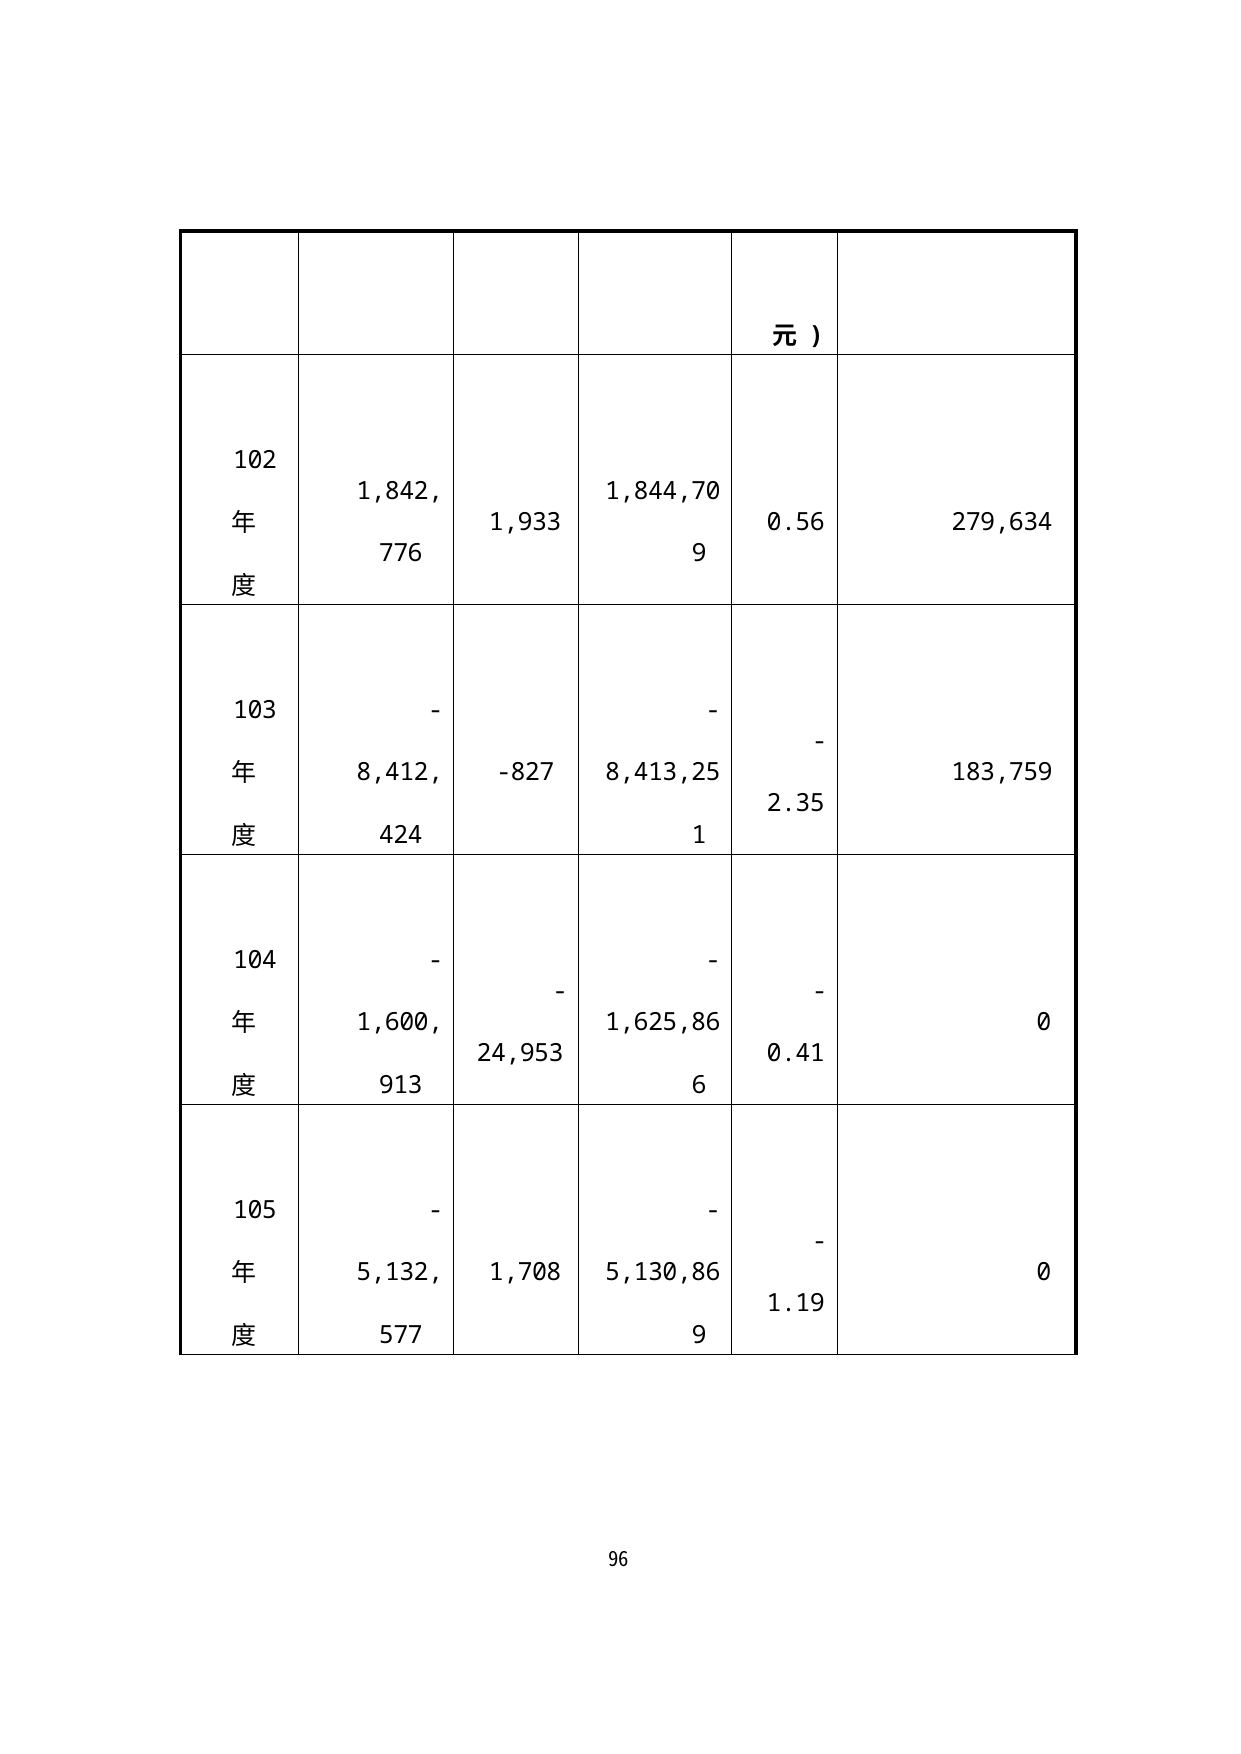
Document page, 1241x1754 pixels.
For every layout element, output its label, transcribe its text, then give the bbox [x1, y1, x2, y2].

table_cell -24,953 [454, 855, 578, 1104]
table_cell 279,634 [838, 355, 1074, 604]
table_header [299, 233, 453, 354]
table_cell 1,842,776 [299, 355, 453, 604]
table_header [182, 233, 298, 354]
table_cell -827 [454, 605, 578, 854]
table_cell 0 [838, 855, 1074, 1104]
table_header [579, 233, 731, 354]
table_cell -2.35 [732, 605, 837, 854]
table_cell -1,600,913 [299, 855, 453, 1104]
table_cell 104年度 [182, 855, 298, 1104]
table_cell -1.19 [732, 1105, 837, 1354]
table_cell 0.56 [732, 355, 837, 604]
table_cell -1,625,866 [579, 855, 731, 1104]
table_cell 183,759 [838, 605, 1074, 854]
table_cell -5,130,869 [579, 1105, 731, 1354]
table_header [838, 233, 1074, 354]
table_cell -5,132,577 [299, 1105, 453, 1354]
table_cell 102年度 [182, 355, 298, 604]
table_cell 1,708 [454, 1105, 578, 1354]
table_cell 105年度 [182, 1105, 298, 1354]
table_cell 1,933 [454, 355, 578, 604]
table_cell 0 [838, 1105, 1074, 1354]
table_header [454, 233, 578, 354]
table_cell -8,413,251 [579, 605, 731, 854]
table_cell -0.41 [732, 855, 837, 1104]
table_cell -8,412,424 [299, 605, 453, 854]
table_cell 103年度 [182, 605, 298, 854]
table_header 元) [732, 233, 837, 354]
table_cell 1,844,709 [579, 355, 731, 604]
